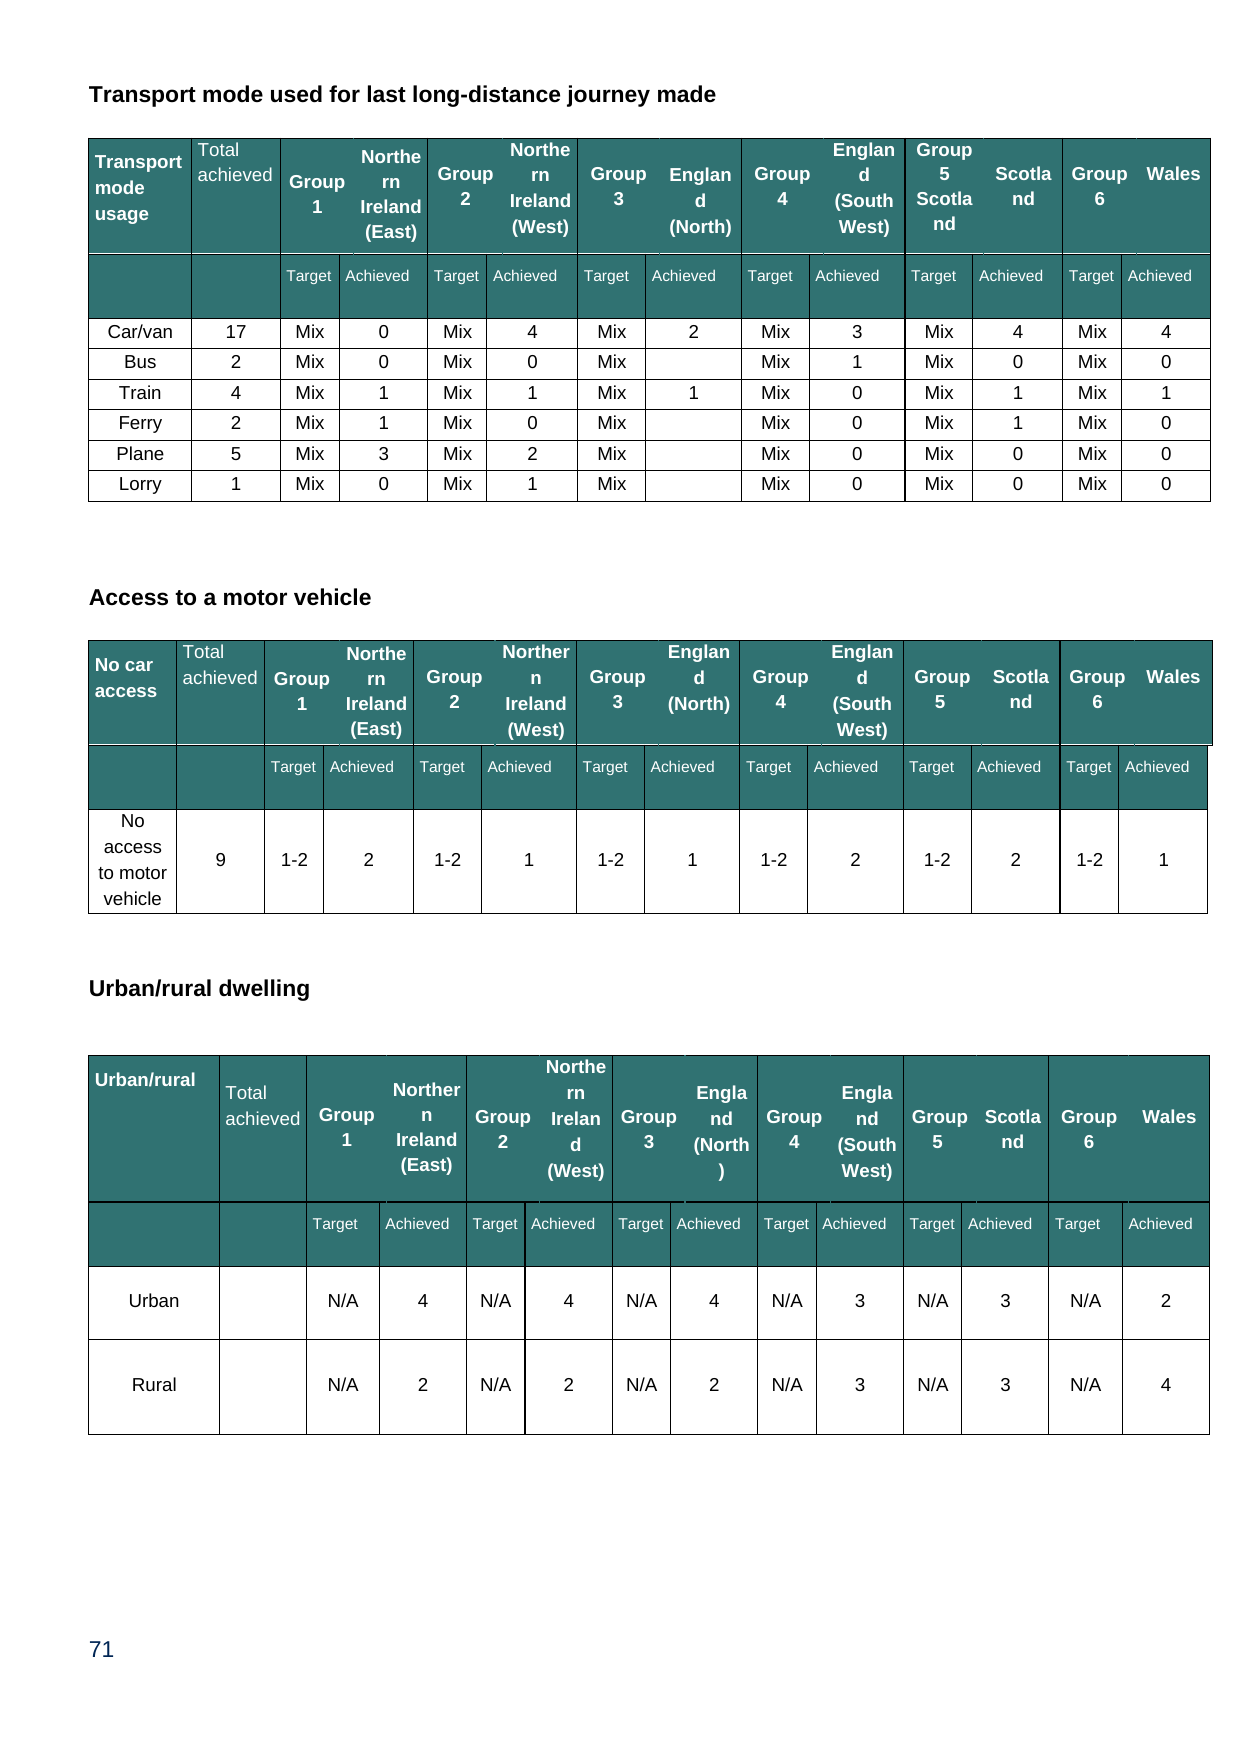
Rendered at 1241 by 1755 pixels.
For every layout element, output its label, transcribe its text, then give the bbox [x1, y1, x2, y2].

table_header Northern Ireland (West) [496, 641, 576, 744]
table_cell 0 [973, 441, 1062, 470]
table_cell 3 [817, 1340, 903, 1433]
table_cell 2 [808, 810, 903, 913]
table_cell [646, 349, 741, 379]
table_cell 9 [177, 810, 264, 913]
table_header Group 5 [904, 1056, 976, 1201]
table_cell [89, 255, 191, 318]
table_header Group 1 [307, 1056, 386, 1201]
table_cell Car/van [89, 319, 191, 348]
table_cell 3 [817, 1267, 903, 1339]
table_cell Target [904, 746, 971, 809]
table_cell [1208, 746, 1212, 809]
table_cell Achieved [1119, 746, 1207, 809]
table_header Wales [1129, 1056, 1209, 1201]
table_cell 1-2 [740, 810, 807, 913]
table_cell Mix [1063, 349, 1121, 379]
table_header Total achieved [177, 641, 264, 744]
table_cell 2 [324, 810, 413, 913]
table_cell Mix [281, 319, 339, 348]
table_header Scotland [982, 641, 1059, 744]
table_cell 0 [810, 380, 904, 409]
table_cell Mix [906, 349, 972, 379]
table_cell 4 [192, 380, 280, 409]
table_header Group 3 [578, 139, 659, 253]
table_cell 0 [810, 471, 904, 501]
table_cell Train [89, 380, 191, 409]
table_cell Mix [742, 471, 809, 501]
table_header England (South West) [831, 1056, 903, 1201]
table_cell 5 [192, 441, 280, 470]
table_cell Target [1061, 746, 1118, 809]
table_cell Target [1063, 255, 1121, 318]
table_cell Target [577, 746, 644, 809]
table_header Group 5 [904, 641, 981, 744]
table_cell Mix [1063, 380, 1121, 409]
table_cell 17 [192, 319, 280, 348]
table_header Northern Ireland (East) [340, 641, 413, 744]
table_cell Achieved [972, 746, 1059, 809]
table_header Total achieved [192, 139, 280, 253]
table_cell 0 [487, 349, 577, 379]
table_cell 4 [487, 319, 577, 348]
table_cell Mix [428, 410, 486, 440]
table_cell Achieved [810, 255, 904, 318]
table_cell 1-2 [904, 810, 971, 913]
table_cell Mix [578, 441, 645, 470]
table_header England (North) [659, 641, 739, 744]
table_header Transport mode usage [89, 139, 191, 253]
table_cell [220, 1203, 306, 1266]
table_cell [1208, 809, 1212, 913]
table_cell 0 [1122, 410, 1210, 440]
table_cell 0 [810, 410, 904, 440]
table_cell Mix [742, 410, 809, 440]
table_cell N/A [758, 1267, 816, 1339]
table_header Northern Ireland (West) [503, 139, 577, 253]
table_cell 0 [340, 349, 427, 379]
table_cell 0 [1122, 349, 1210, 379]
table_cell 3 [962, 1340, 1048, 1433]
table_cell N/A [613, 1267, 670, 1339]
table_cell N/A [467, 1267, 524, 1339]
table_cell N/A [758, 1340, 816, 1433]
table_cell Mix [428, 380, 486, 409]
table_cell Mix [428, 441, 486, 470]
table_cell Target [467, 1203, 524, 1266]
table_cell Mix [578, 471, 645, 501]
table_cell N/A [307, 1267, 379, 1339]
table_cell 0 [340, 319, 427, 348]
table_header Wales [1137, 139, 1210, 253]
table_header England (South West) [824, 139, 904, 253]
table_cell Achieved [340, 255, 427, 318]
table_header Group 2 [467, 1056, 539, 1201]
table_header Group 6 [1063, 139, 1136, 253]
table_cell Ferry [89, 410, 191, 440]
table_cell 1-2 [265, 810, 323, 913]
table_cell Achieved [1122, 255, 1210, 318]
table_cell 1-2 [414, 810, 481, 913]
table_cell 4 [380, 1267, 466, 1339]
table_header Group 5 Scotland [906, 139, 983, 253]
table_cell 4 [973, 319, 1062, 348]
table_cell Achieved [487, 255, 577, 318]
table_cell N/A [1049, 1340, 1122, 1433]
table_cell Mix [742, 441, 809, 470]
table_cell Achieved [645, 746, 739, 809]
table_cell N/A [467, 1340, 524, 1433]
table_cell Urban [89, 1267, 219, 1339]
list Access to a motor vehicle [89, 583, 1152, 610]
table_cell 1 [487, 380, 577, 409]
table_header Group 2 [414, 641, 494, 744]
table_cell 1-2 [577, 810, 644, 913]
table_cell Target [307, 1203, 379, 1266]
table_cell 2 [526, 1340, 612, 1433]
table_cell 0 [973, 471, 1062, 501]
table_header Northern Ireland (West) [540, 1056, 612, 1201]
table_cell 2 [487, 441, 577, 470]
table_cell [646, 441, 741, 470]
table_cell 2 [192, 349, 280, 379]
table_cell 3 [810, 319, 904, 348]
table_cell 1-2 [1061, 810, 1118, 913]
table_cell 0 [810, 441, 904, 470]
table_cell 1 [1119, 810, 1207, 913]
table_header Northern Ireland (East) [387, 1056, 466, 1201]
table_cell 1 [645, 810, 739, 913]
table_header Group 6 [1049, 1056, 1128, 1201]
table_header Group 1 [281, 139, 353, 253]
table_cell Mix [281, 380, 339, 409]
table_cell Mix [281, 349, 339, 379]
table_cell Mix [428, 349, 486, 379]
table_cell No access to motor vehicle [89, 810, 176, 913]
table_cell Mix [906, 471, 972, 501]
table_header England (South West) [822, 641, 903, 744]
table_cell 0 [340, 471, 427, 501]
table_header England (North) [660, 139, 741, 253]
table_cell 1 [646, 380, 741, 409]
table_cell 2 [671, 1340, 757, 1433]
table_cell [646, 410, 741, 440]
table_cell Achieved [380, 1203, 466, 1266]
table_header Group 2 [428, 139, 502, 253]
table_cell Bus [89, 349, 191, 379]
table_cell Mix [578, 410, 645, 440]
table_cell Target [740, 746, 807, 809]
table_cell Mix [1063, 441, 1121, 470]
table_cell 4 [671, 1267, 757, 1339]
table_cell N/A [307, 1340, 379, 1433]
table_cell Mix [1063, 410, 1121, 440]
table_cell 1 [340, 380, 427, 409]
table_cell [220, 1340, 306, 1433]
table_cell 4 [1123, 1340, 1209, 1433]
table_cell Mix [906, 410, 972, 440]
table_cell Achieved [1123, 1203, 1209, 1266]
table_header Group 4 [742, 139, 823, 253]
table_cell Mix [906, 319, 972, 348]
table_cell 4 [526, 1267, 612, 1339]
table_cell N/A [904, 1267, 961, 1339]
table_cell 1 [810, 349, 904, 379]
table_cell Target [414, 746, 481, 809]
table_header Group 6 [1061, 641, 1134, 744]
table_cell Achieved [646, 255, 741, 318]
table_cell Mix [742, 349, 809, 379]
table_cell Mix [578, 349, 645, 379]
table_header Group 4 [758, 1056, 830, 1201]
table_cell 1 [1122, 380, 1210, 409]
table_cell 1 [192, 471, 280, 501]
table_cell Target [265, 746, 323, 809]
table_cell Target [758, 1203, 816, 1266]
table_cell Rural [89, 1340, 219, 1433]
table_cell Achieved [808, 746, 903, 809]
table_cell 0 [973, 349, 1062, 379]
table_cell Plane [89, 441, 191, 470]
table_cell 1 [973, 380, 1062, 409]
table_cell 1 [340, 410, 427, 440]
table_cell [177, 746, 264, 809]
table_cell 2 [192, 410, 280, 440]
text Urban/rural dwelling [89, 975, 1152, 1001]
table_cell Target [281, 255, 339, 318]
table_cell Mix [1063, 319, 1121, 348]
table_cell Mix [742, 380, 809, 409]
table_cell Mix [428, 319, 486, 348]
table_cell Target [578, 255, 645, 318]
table_header Group 1 [265, 641, 339, 744]
table_header Scotland [977, 1056, 1048, 1201]
table_cell Mix [281, 441, 339, 470]
table_cell [89, 746, 176, 809]
table_header Wales [1135, 641, 1212, 744]
table_cell Target [613, 1203, 670, 1266]
table_cell Target [904, 1203, 961, 1266]
table_cell 0 [1122, 441, 1210, 470]
table_cell 1 [482, 810, 576, 913]
table_header Group 3 [577, 641, 658, 744]
table_header England (North) [686, 1056, 757, 1201]
table_header Scotland [984, 139, 1062, 253]
table_cell 1 [973, 410, 1062, 440]
table_cell Mix [281, 471, 339, 501]
table_cell [646, 471, 741, 501]
table_header Group 3 [613, 1056, 684, 1201]
table_cell Achieved [817, 1203, 903, 1266]
table_cell Mix [1063, 471, 1121, 501]
table_cell N/A [904, 1340, 961, 1433]
table_cell 2 [1123, 1267, 1209, 1339]
table_cell Achieved [482, 746, 576, 809]
table_cell Achieved [973, 255, 1062, 318]
table_cell 3 [962, 1267, 1048, 1339]
table_cell 0 [1122, 471, 1210, 501]
table_cell 2 [646, 319, 741, 348]
table_cell 2 [972, 810, 1059, 913]
table_cell [220, 1267, 306, 1339]
table_cell Target [428, 255, 486, 318]
table_cell Mix [742, 319, 809, 348]
table_header No car access [89, 641, 176, 744]
table_cell Mix [578, 319, 645, 348]
table_cell Target [1049, 1203, 1122, 1266]
table_cell 1 [487, 471, 577, 501]
table_cell Achieved [671, 1203, 757, 1266]
table_cell N/A [1049, 1267, 1122, 1339]
list Transport mode used for last long-distance journey made [89, 81, 1152, 107]
table_cell Target [906, 255, 972, 318]
table_cell Mix [578, 380, 645, 409]
table_cell N/A [613, 1340, 670, 1433]
table_cell Achieved [526, 1203, 612, 1266]
table_header Urban/rural [89, 1056, 219, 1201]
table_cell 2 [380, 1340, 466, 1433]
table_header Group 4 [740, 641, 821, 744]
table_cell 3 [340, 441, 427, 470]
table_cell 4 [1122, 319, 1210, 348]
table_cell Achieved [962, 1203, 1048, 1266]
table_cell Mix [906, 380, 972, 409]
table_cell Lorry [89, 471, 191, 501]
table_cell Achieved [324, 746, 413, 809]
table_header Northern Ireland (East) [354, 139, 427, 253]
table_cell Mix [281, 410, 339, 440]
table_cell 0 [487, 410, 577, 440]
table_cell Mix [906, 441, 972, 470]
table_cell [89, 1203, 219, 1266]
table_header Total achieved [220, 1056, 306, 1201]
table_cell [192, 255, 280, 318]
table_cell Target [742, 255, 809, 318]
table_cell Mix [428, 471, 486, 501]
